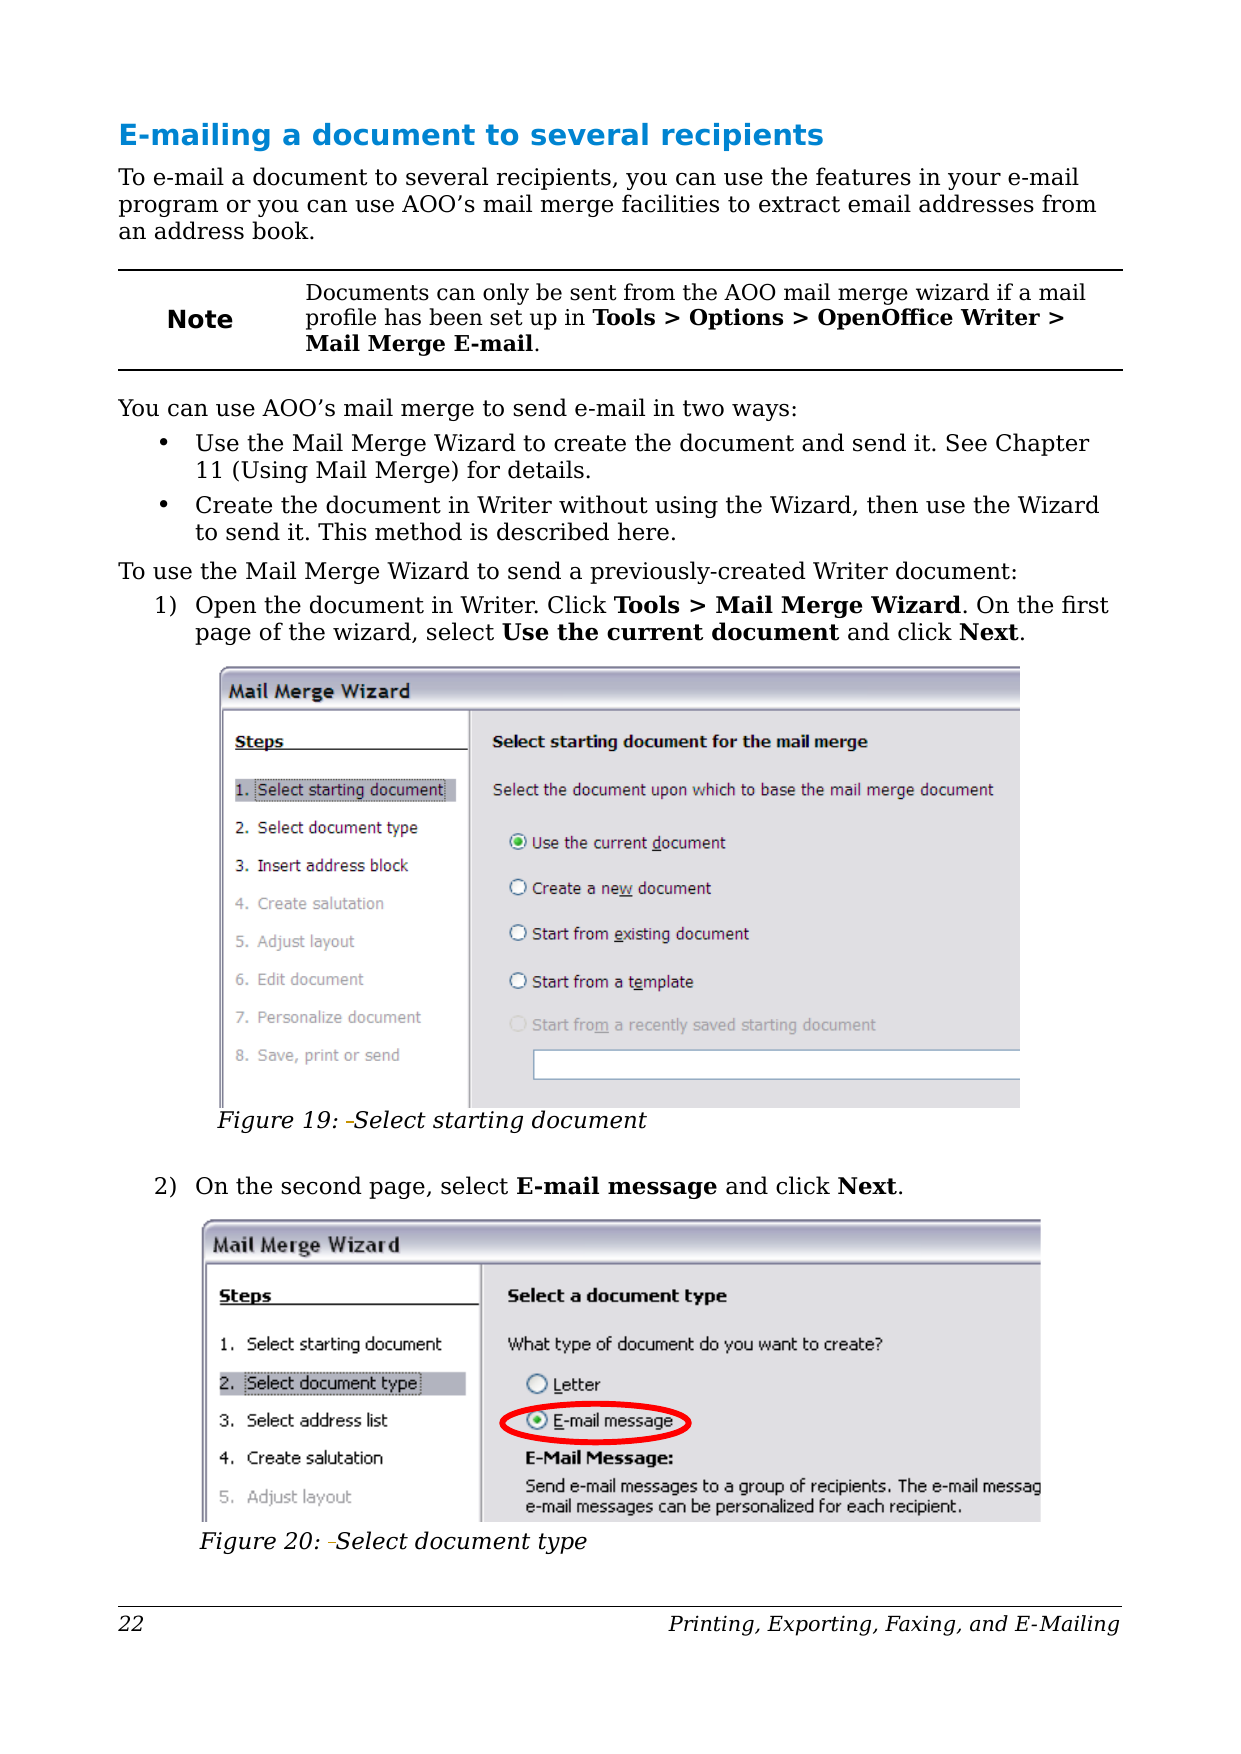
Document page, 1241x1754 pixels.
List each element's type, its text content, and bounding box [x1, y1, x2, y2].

text Figure 20: Select document type [199, 1528, 1041, 1554]
table_header Documents can only be sent from the AOO mail merge wizard if a mail profile has been set up in Tools > Options > OpenOffice Writer > Mail Merge E-mail. [281, 271, 1122, 369]
list You can use AOO’s mail merge to send e-mail in two ways: [118, 395, 1122, 422]
list Use the Mail Merge Wizard to create the document and send it. See Chapter 11 (Using Mail Merge) for details. [156, 428, 1122, 484]
list Open the document in Writer. Click Tools > Mail Merge Wizard. On the first page of the wizard, select Use the current document and click Next. [177, 592, 1122, 646]
text Figure 19: Select starting document [217, 1108, 1023, 1134]
table_header Note [118, 271, 281, 369]
text To e-mail a document to several recipients, you can use the features in your e-mail program or you can use AOO’s mail merge facilities to extract email addresses from an address book. [118, 164, 1122, 244]
picture [217, 664, 1020, 1108]
list To use the Mail Merge Wizard to send a previously-created Writer document: [118, 558, 1122, 585]
list Create the document in Writer without using the Wizard, then use the Wizard to send it. This method is described here. [156, 490, 1122, 546]
picture [199, 1218, 1041, 1522]
subtitle E-mailing a document to several recipients [118, 118, 1122, 152]
list On the second page, select E-mail message and click Next. [177, 1173, 1122, 1200]
